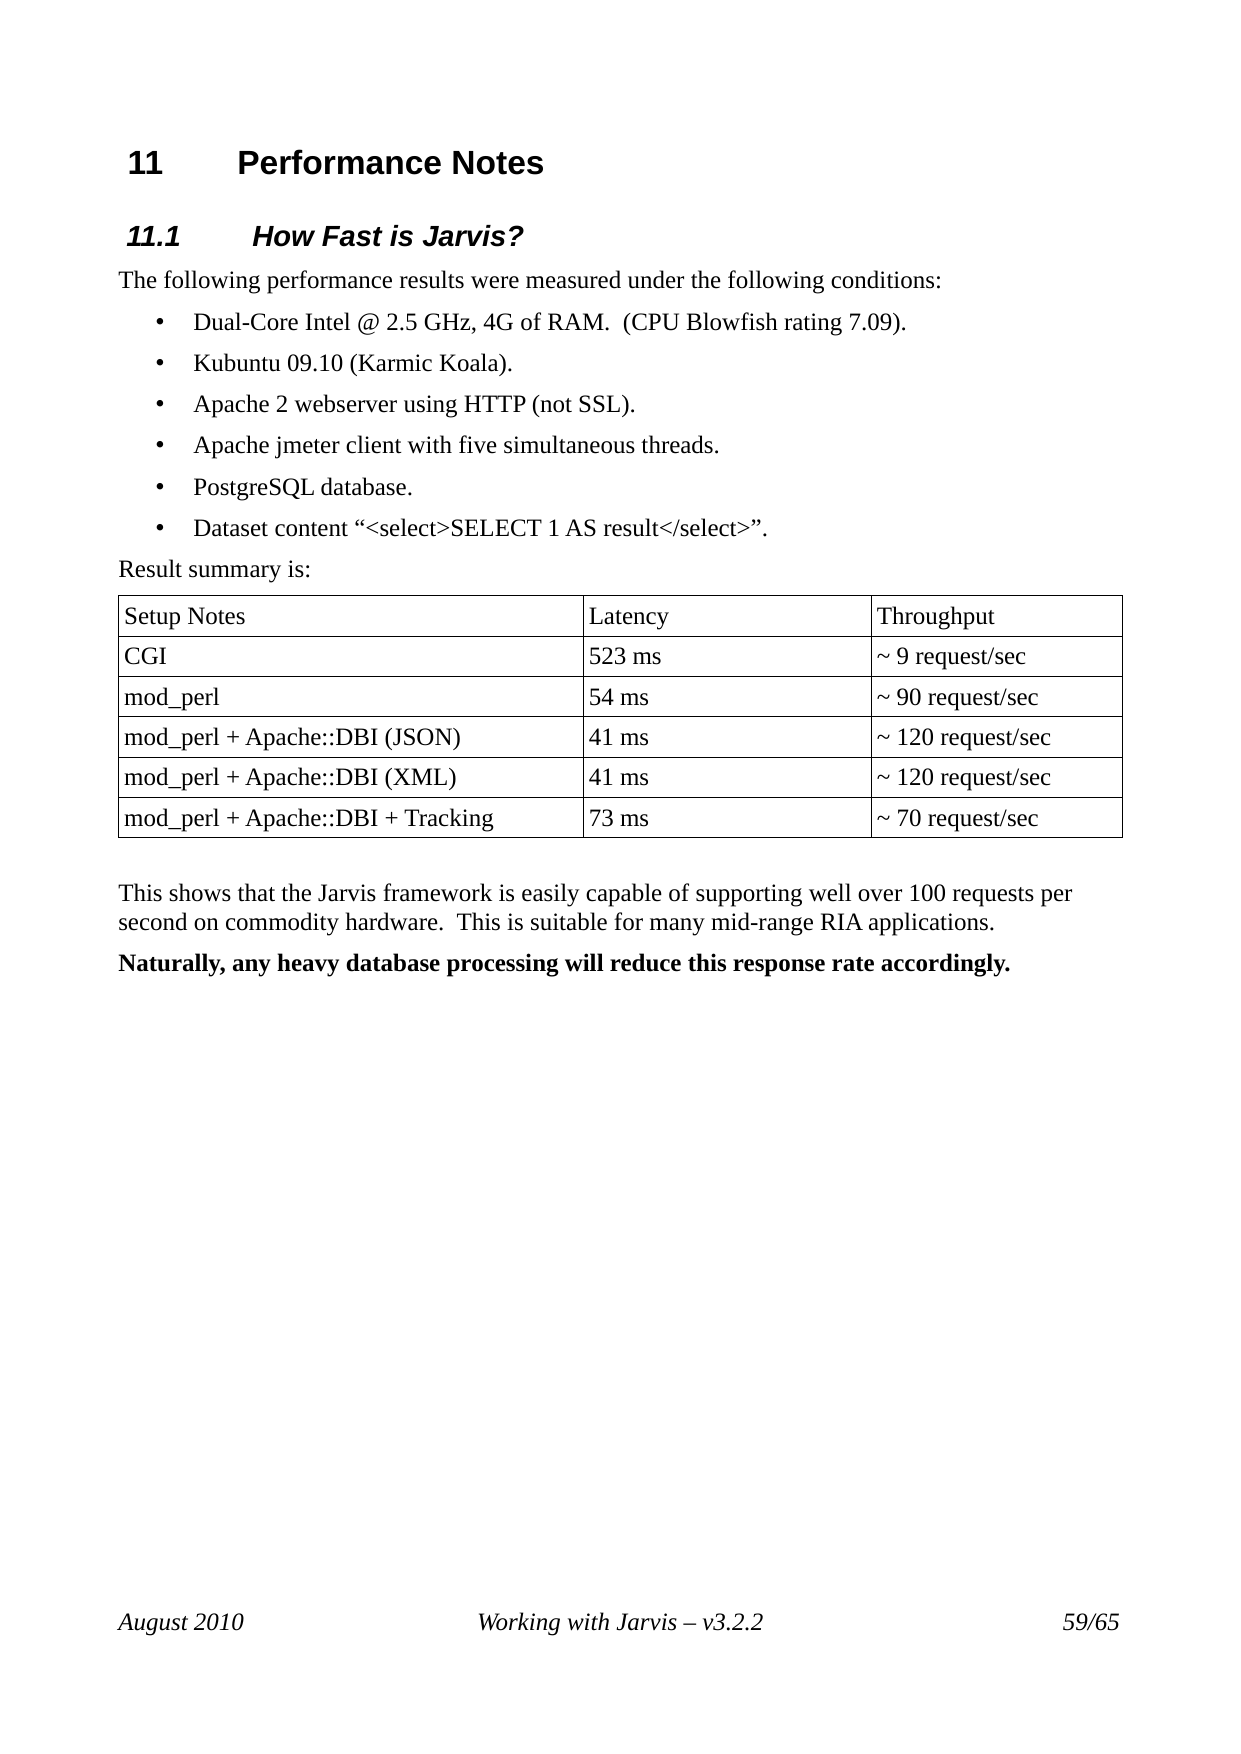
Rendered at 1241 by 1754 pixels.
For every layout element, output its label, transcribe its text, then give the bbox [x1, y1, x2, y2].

table_header Latency [584, 596, 871, 636]
table_cell mod_perl [119, 677, 583, 716]
table_cell 54 ms [584, 677, 871, 716]
table_cell ~ 90 request/sec [872, 677, 1122, 716]
table_cell 73 ms [584, 798, 871, 837]
table_cell mod_perl + Apache::DBI + Tracking [119, 798, 583, 837]
table_cell 41 ms [584, 717, 871, 757]
subtitle Performance Notes [118, 143, 1122, 182]
subtitle How Fast is Jarvis? [118, 219, 1122, 253]
table_cell ~ 120 request/sec [872, 717, 1122, 757]
list Apache 2 webserver using HTTP (not SSL). [156, 389, 1122, 418]
text Naturally, any heavy database processing will reduce this response rate accordingly. [118, 948, 1122, 977]
text This shows that the Jarvis framework is easily capable of supporting well over 100 requests per second on commodity hardware. This is suitable for many mid-range RIA applications. [118, 878, 1122, 936]
list Apache jmeter client with five simultaneous threads. [156, 430, 1122, 459]
table_cell mod_perl + Apache::DBI (XML) [119, 758, 583, 797]
text Result summary is: [118, 554, 1122, 583]
table_cell ~ 70 request/sec [872, 798, 1122, 837]
table_cell 41 ms [584, 758, 871, 797]
table_cell CGI [119, 637, 583, 676]
list PostgreSQL database. [156, 472, 1122, 500]
table_cell ~ 120 request/sec [872, 758, 1122, 797]
table_cell mod_perl + Apache::DBI (JSON) [119, 717, 583, 757]
table_header Setup Notes [119, 596, 583, 636]
table_cell 523 ms [584, 637, 871, 676]
list Kubuntu 09.10 (Karmic Koala). [156, 348, 1122, 377]
list Dual-Core Intel @ 2.5 GHz, 4G of RAM. (CPU Blowfish rating 7.09). [156, 307, 1122, 335]
table_header Throughput [872, 596, 1122, 636]
table_cell ~ 9 request/sec [872, 637, 1122, 676]
text The following performance results were measured under the following conditions: [118, 265, 1122, 294]
list Dataset content “<select>SELECT 1 AS result</select>”. [156, 513, 1122, 542]
